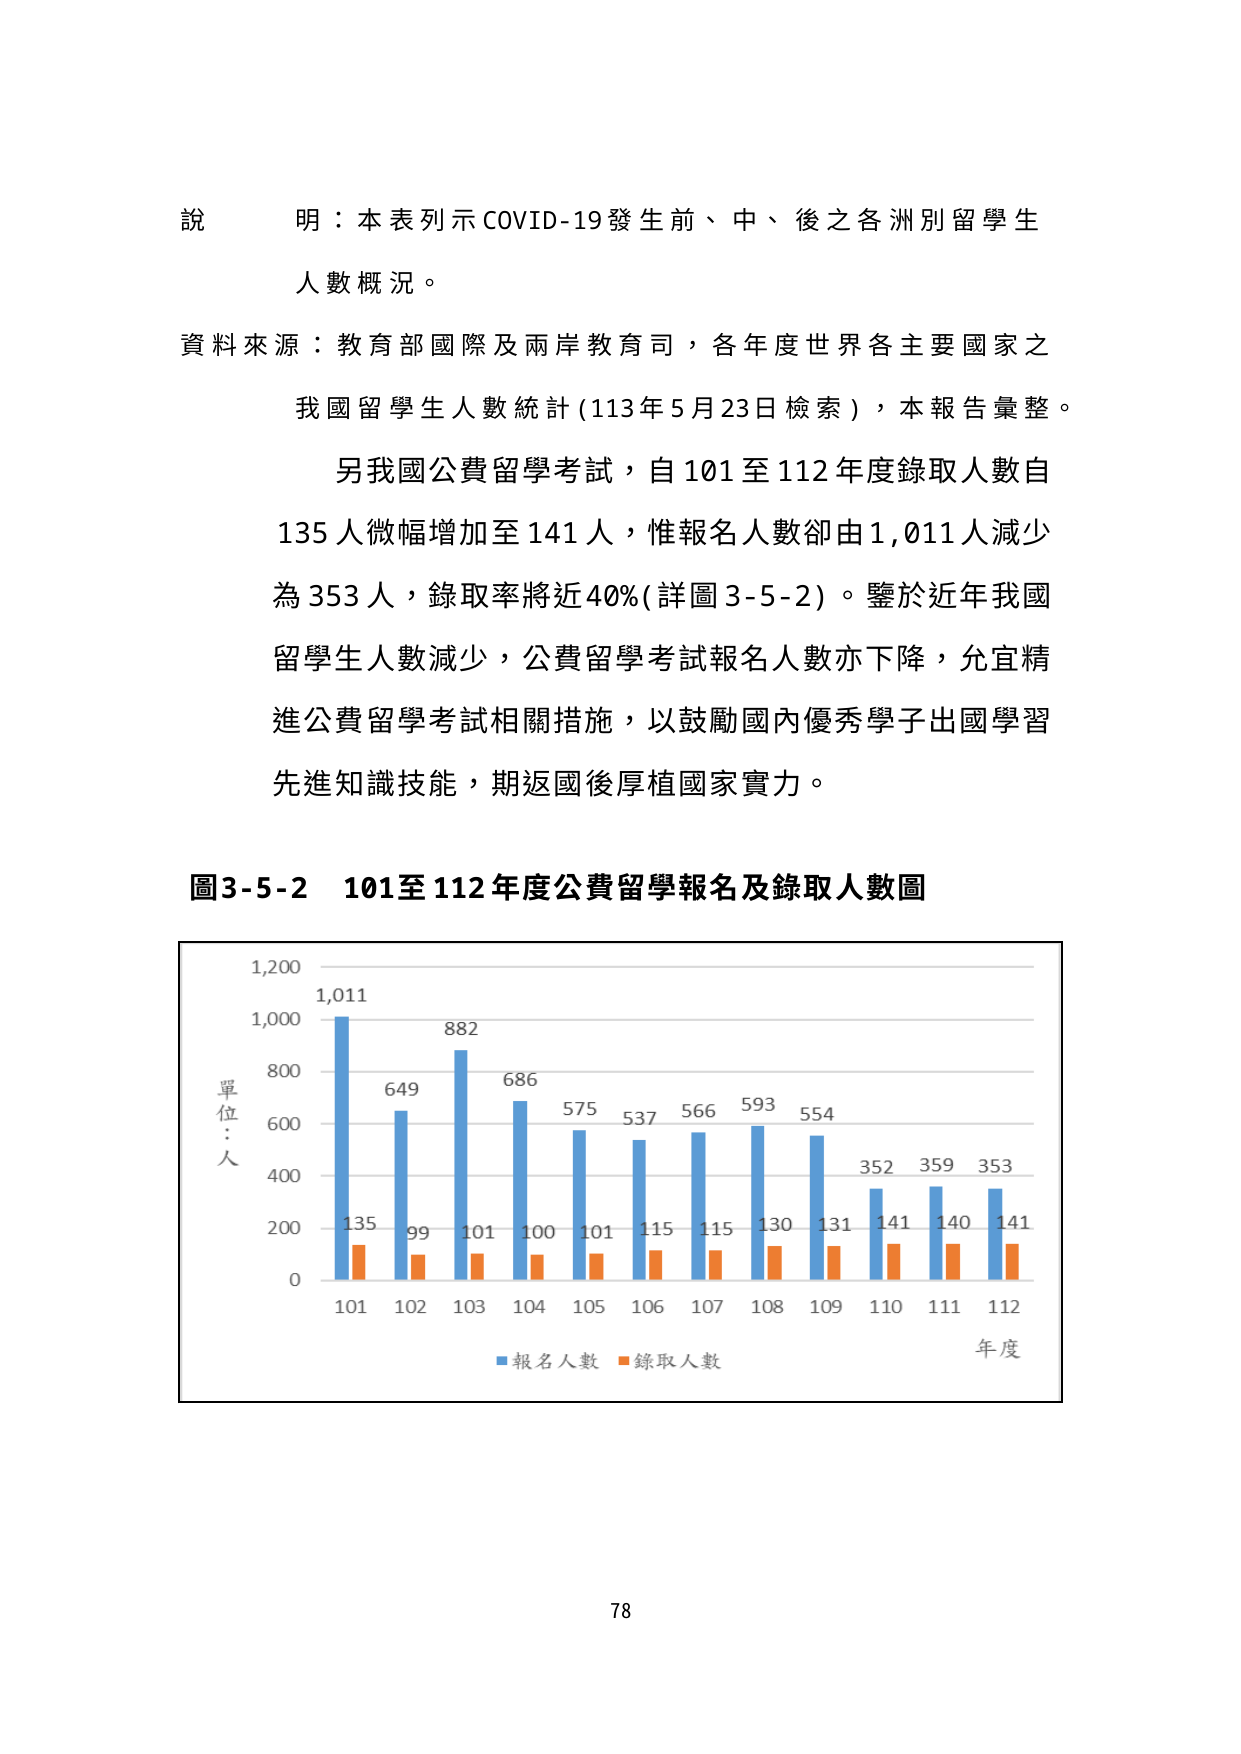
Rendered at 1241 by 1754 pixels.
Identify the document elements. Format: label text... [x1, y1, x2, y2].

text 資料來源：教育部國際及兩岸教育司，各年度世界各主要國家之我國留學生人數統計(113年5月23日檢索)，本報告彙整。 [163, 302, 1063, 427]
text 另我國公費留學考試，自101至112年度錄取人數自135人微幅增加至141人，惟報名人數卻由1,011人減少為353人，錄取率將近40%(詳圖3-5-2)。鑒於近年我國留學生人數減少，公費留學考試報名人數亦下降，允宜精進公費留學考試相關措施，以鼓勵國內優秀學子出國學習先進知識技能，期返國後厚植國家實力。 [266, 427, 1063, 802]
text 圖3-5-2 101至112年度公費留學報名及錄取人數圖 [178, 802, 1063, 927]
text 說 明：本表列示COVID-19發生前、中、後之各洲別留學生人數概況。 [163, 177, 1063, 302]
